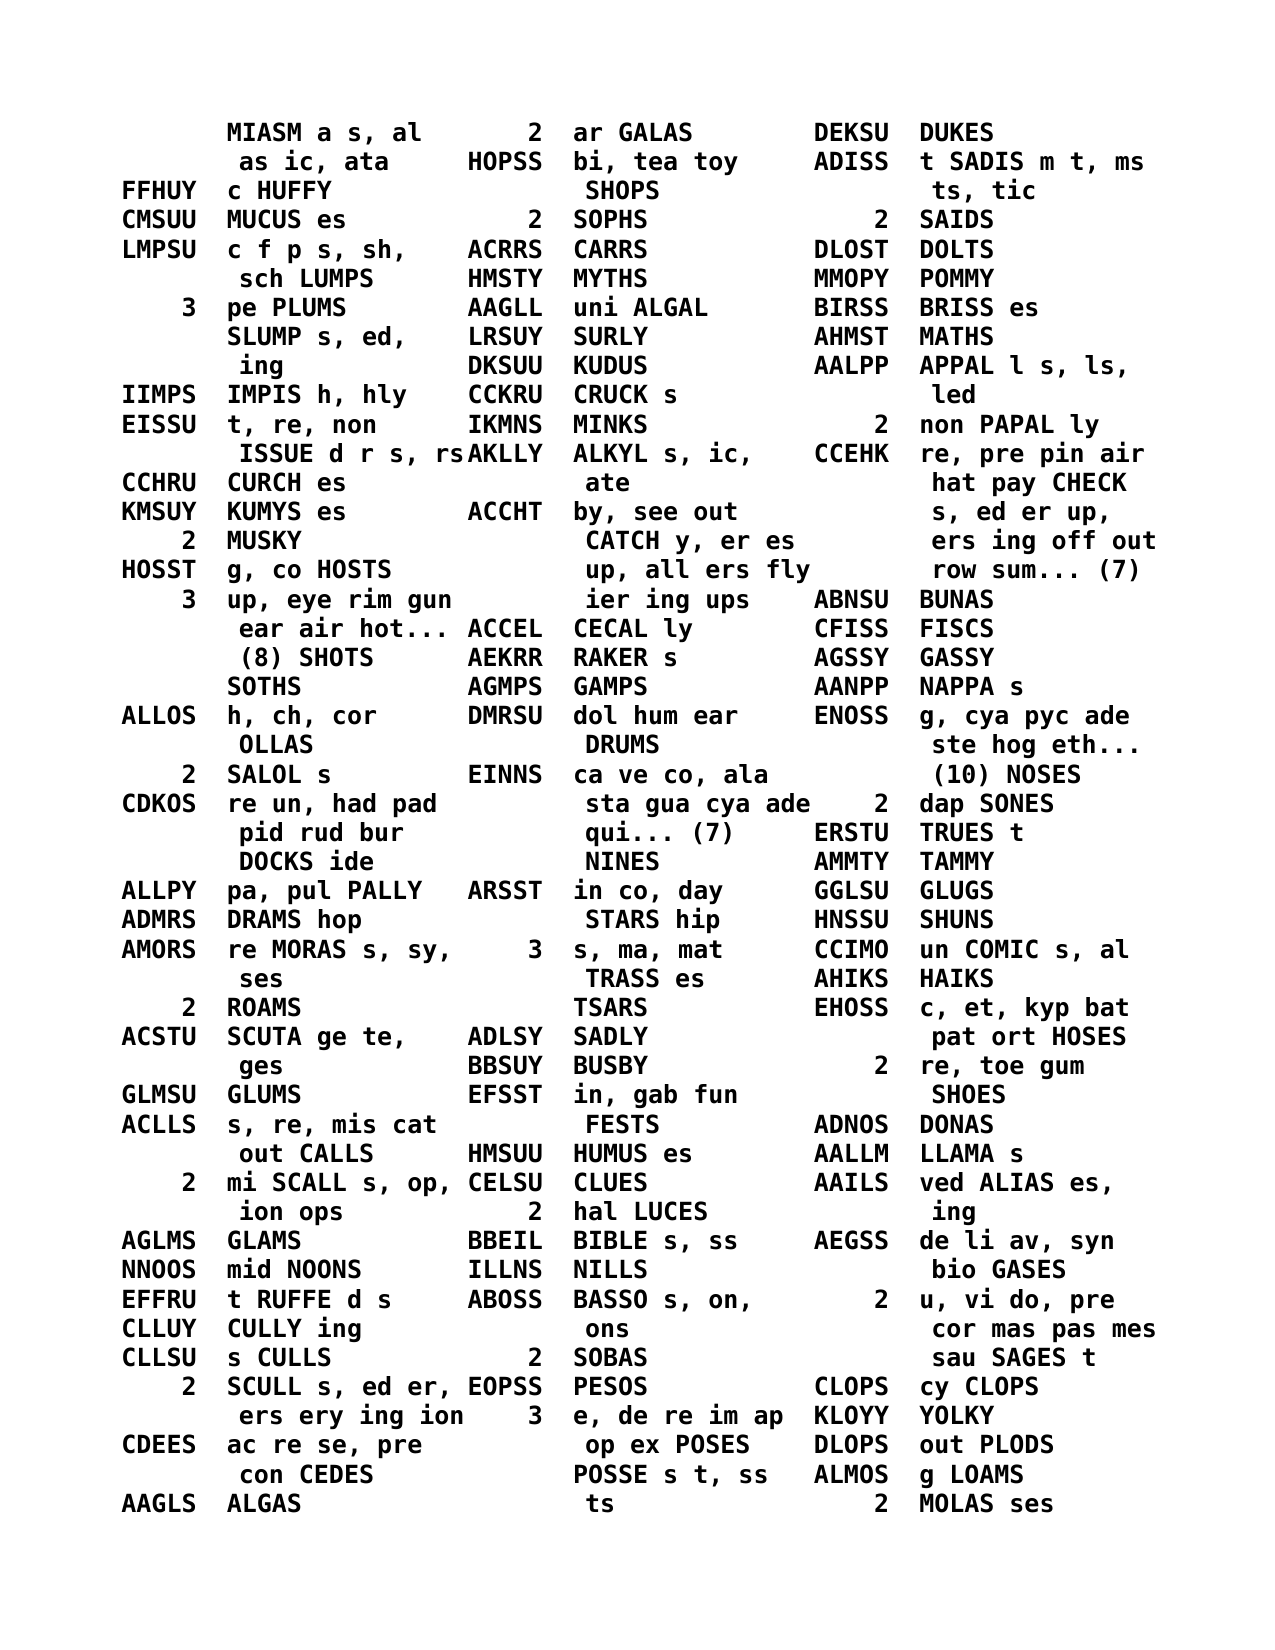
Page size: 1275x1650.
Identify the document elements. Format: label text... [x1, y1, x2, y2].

text 2 SALOL s [121, 760, 464, 789]
text 2 SOPHS [467, 206, 811, 235]
text ABNSU BUNAS [814, 585, 1157, 614]
text 2 hal LUCES [467, 1197, 811, 1226]
text ACCEL CECAL ly [467, 614, 811, 643]
text CFISS FISCS [814, 614, 1157, 643]
text CLLSU s CULLS [121, 1343, 464, 1372]
text AAILS ved ALIAS es, ing [814, 1168, 1157, 1226]
text ARSST in co, day STARS hip [467, 876, 811, 935]
text AMORS re MORAS s, sy, ses [121, 935, 464, 993]
text HMSTY MYTHS [467, 264, 811, 293]
text 2 re, toe gum SHOES [814, 1051, 1157, 1110]
text GGLSU GLUGS [814, 876, 1157, 906]
text GLMSU GLUMS [121, 1081, 464, 1110]
text IIMPS IMPIS h, hly [121, 381, 464, 410]
text AKLLY ALKYL s, ic, ate [467, 439, 811, 497]
text 3 e, de re im ap op ex POSES [467, 1401, 811, 1460]
text HMSUU HUMUS es [467, 1139, 811, 1168]
text BIRSS BRISS es [814, 293, 1157, 322]
text DLOPS out PLODS [814, 1431, 1157, 1460]
text 3 up, eye rim gun ear air hot... (8) SHOTS [121, 585, 464, 672]
text CLOPS cy CLOPS [814, 1372, 1157, 1401]
text ENOSS g, cya pyc ade ste hog eth... (10) NOSES [814, 701, 1157, 789]
text AALPP APPAL l s, ls, led [814, 351, 1157, 410]
text 2 non PAPAL ly [814, 410, 1157, 439]
text ACCHT by, see out CATCH y, er es up, all ers fly ier ing ups [467, 497, 811, 614]
text AANPP NAPPA s [814, 672, 1157, 701]
text POSSE s t, ss ts [467, 1460, 811, 1518]
text CMSUU MUCUS es [121, 206, 464, 235]
text LRSUY SURLY [467, 322, 811, 351]
text ERSTU TRUES t [814, 818, 1157, 847]
text HOPSS bi, tea toy SHOPS [467, 147, 811, 206]
text KMSUY KUMYS es [121, 497, 464, 526]
text AGMPS GAMPS [467, 672, 811, 701]
text AGSSY GASSY [814, 643, 1157, 672]
text ALLOS h, ch, cor OLLAS [121, 701, 464, 760]
text 2 MUSKY [121, 526, 464, 556]
text AGLMS GLAMS [121, 1226, 464, 1256]
text SLUMP s, ed, ing [121, 322, 464, 381]
text ADLSY SADLY [467, 1022, 811, 1051]
text TSARS [467, 993, 811, 1022]
text BBEIL BIBLE s, ss [467, 1226, 811, 1256]
text LMPSU c f p s, sh, sch LUMPS [121, 235, 464, 293]
text ILLNS NILLS [467, 1256, 811, 1285]
text AHMST MATHS [814, 322, 1157, 351]
text CCHRU CURCH es [121, 468, 464, 497]
text HOSST g, co HOSTS [121, 556, 464, 585]
text BBSUY BUSBY [467, 1051, 811, 1081]
text 3 pe PLUMS [121, 293, 464, 322]
text 2 u, vi do, pre cor mas pas mes sau SAGES t [814, 1285, 1157, 1372]
text ADNOS DONAS [814, 1110, 1157, 1139]
text ABOSS BASSO s, on, ons [467, 1285, 811, 1343]
text CLLUY CULLY ing [121, 1314, 464, 1343]
text 2 mi SCALL s, op, ion ops [121, 1168, 464, 1226]
text MMOPY POMMY [814, 264, 1157, 293]
text CCIMO un COMIC s, al [814, 935, 1157, 964]
text AHIKS HAIKS [814, 964, 1157, 993]
text MIASM a s, al as ic, ata [121, 118, 464, 176]
text DLOST DOLTS [814, 235, 1157, 264]
text EOPSS PESOS [467, 1372, 811, 1401]
text DKSUU KUDUS [467, 351, 811, 381]
text CCEHK re, pre pin air hat pay CHECK s, ed er up, ers ing off out row sum... (7) [814, 439, 1157, 585]
text EISSU t, re, non ISSUE d r s, rs [121, 410, 464, 468]
text FFHUY c HUFFY [121, 176, 464, 206]
text ACLLS s, re, mis cat out CALLS [121, 1110, 464, 1168]
text DEKSU DUKES [814, 118, 1157, 147]
text AEGSS de li av, syn bio GASES [814, 1226, 1157, 1285]
text KLOYY YOLKY [814, 1401, 1157, 1431]
text 2 SOBAS [467, 1343, 811, 1372]
text 2 MOLAS ses [814, 1489, 1157, 1518]
text 3 s, ma, mat TRASS es [467, 935, 811, 993]
text DMRSU dol hum ear DRUMS [467, 701, 811, 760]
text 2 dap SONES [814, 789, 1157, 818]
text SOTHS [121, 672, 464, 701]
text ALLPY pa, pul PALLY [121, 876, 464, 906]
text 2 ar GALAS [467, 118, 811, 147]
text 2 SAIDS [814, 206, 1157, 235]
text AAGLL uni ALGAL [467, 293, 811, 322]
text AAGLS ALGAS [121, 1489, 464, 1518]
text ALMOS g LOAMS [814, 1460, 1157, 1489]
text AALLM LLAMA s [814, 1139, 1157, 1168]
text EFFRU t RUFFE d s [121, 1285, 464, 1314]
text AEKRR RAKER s [467, 643, 811, 672]
text ADMRS DRAMS hop [121, 906, 464, 935]
text IKMNS MINKS [467, 410, 811, 439]
text AMMTY TAMMY [814, 847, 1157, 876]
text CDKOS re un, had pad pid rud bur DOCKS ide [121, 789, 464, 876]
text ACRRS CARRS [467, 235, 811, 264]
text 2 ROAMS [121, 993, 464, 1022]
text CCKRU CRUCK s [467, 381, 811, 410]
text EINNS ca ve co, ala sta gua cya ade qui... (7) NINES [467, 760, 811, 876]
text CELSU CLUES [467, 1168, 811, 1197]
text ADISS t SADIS m t, ms ts, tic [814, 147, 1157, 206]
text NNOOS mid NOONS [121, 1256, 464, 1285]
text HNSSU SHUNS [814, 906, 1157, 935]
text 2 SCULL s, ed er, ers ery ing ion [121, 1372, 464, 1431]
text CDEES ac re se, pre con CEDES [121, 1431, 464, 1489]
text EFSST in, gab fun FESTS [467, 1081, 811, 1139]
text EHOSS c, et, kyp bat pat ort HOSES [814, 993, 1157, 1051]
text ACSTU SCUTA ge te, ges [121, 1022, 464, 1081]
